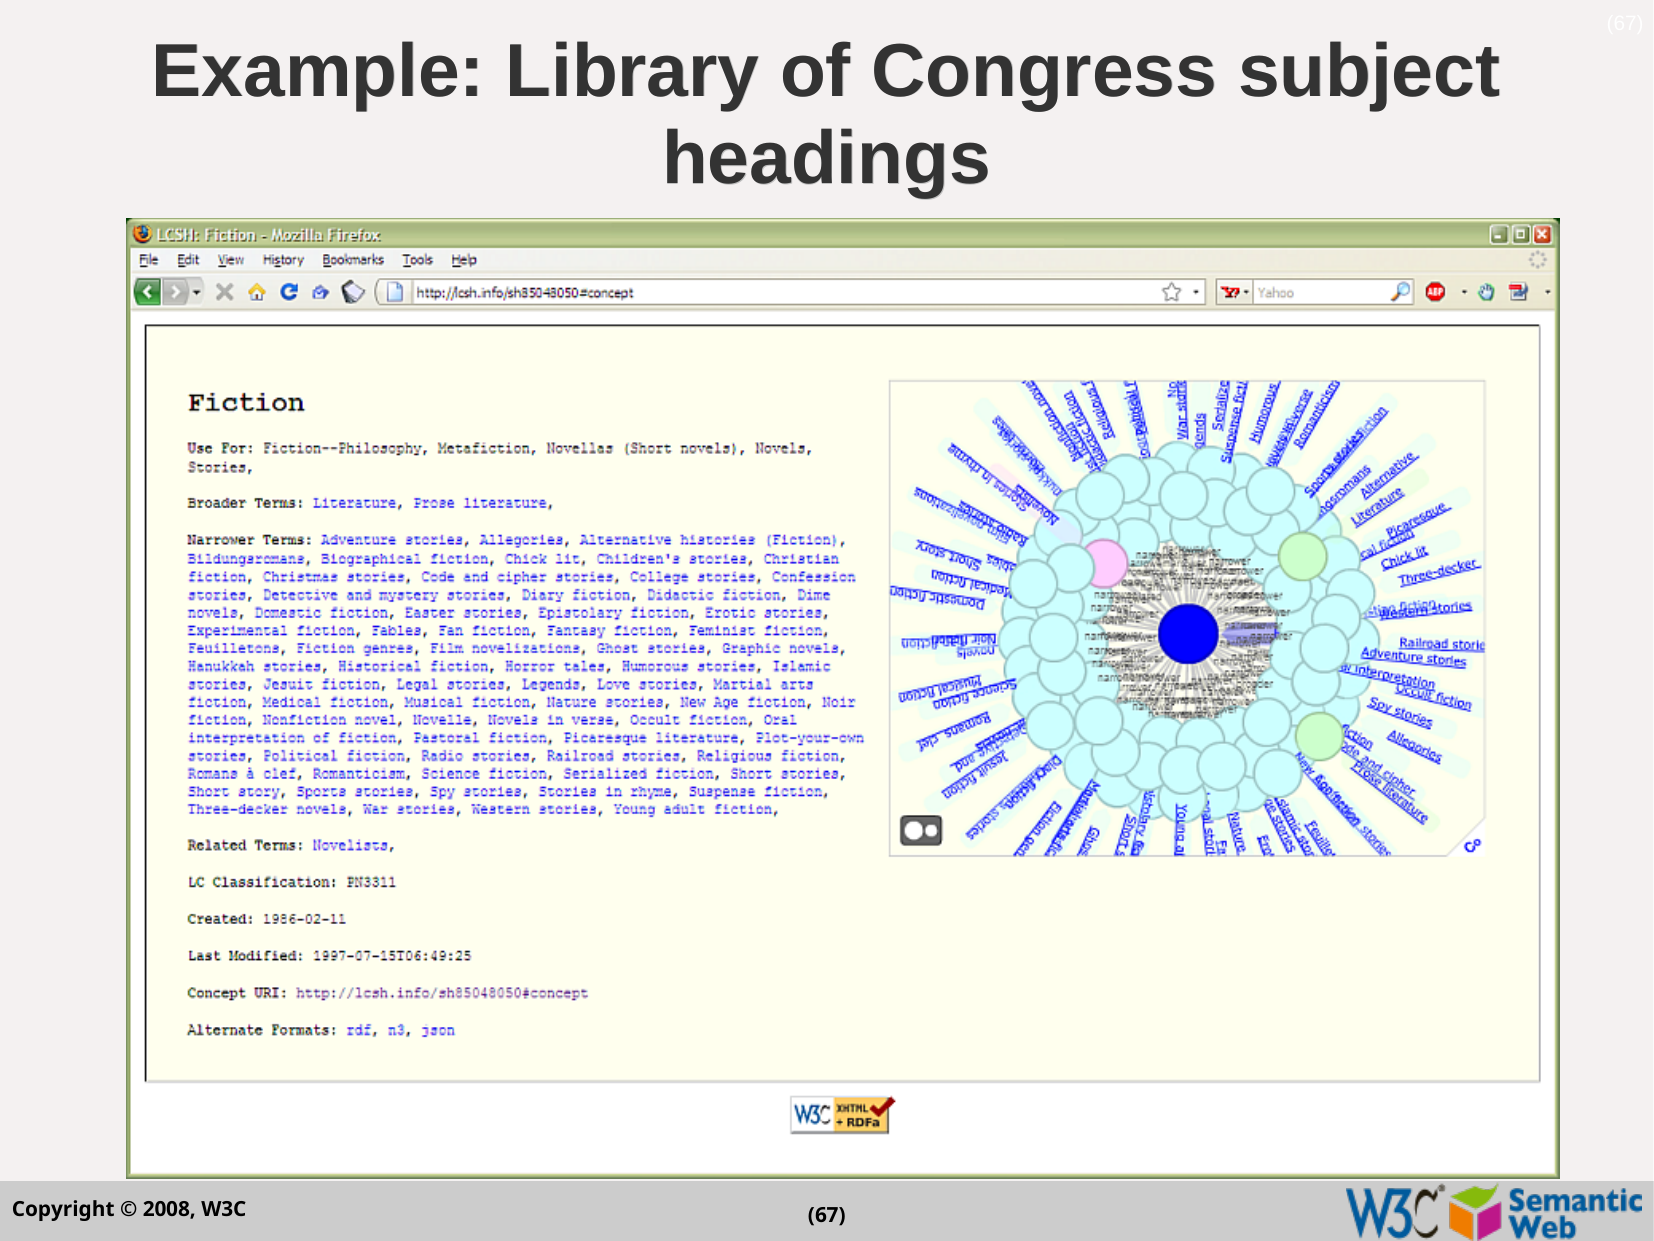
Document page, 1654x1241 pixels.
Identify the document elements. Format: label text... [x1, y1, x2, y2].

title Example: Library of Congress subject headings [0, 26, 1654, 198]
picture [126, 218, 1560, 1179]
picture [1346, 1181, 1642, 1241]
